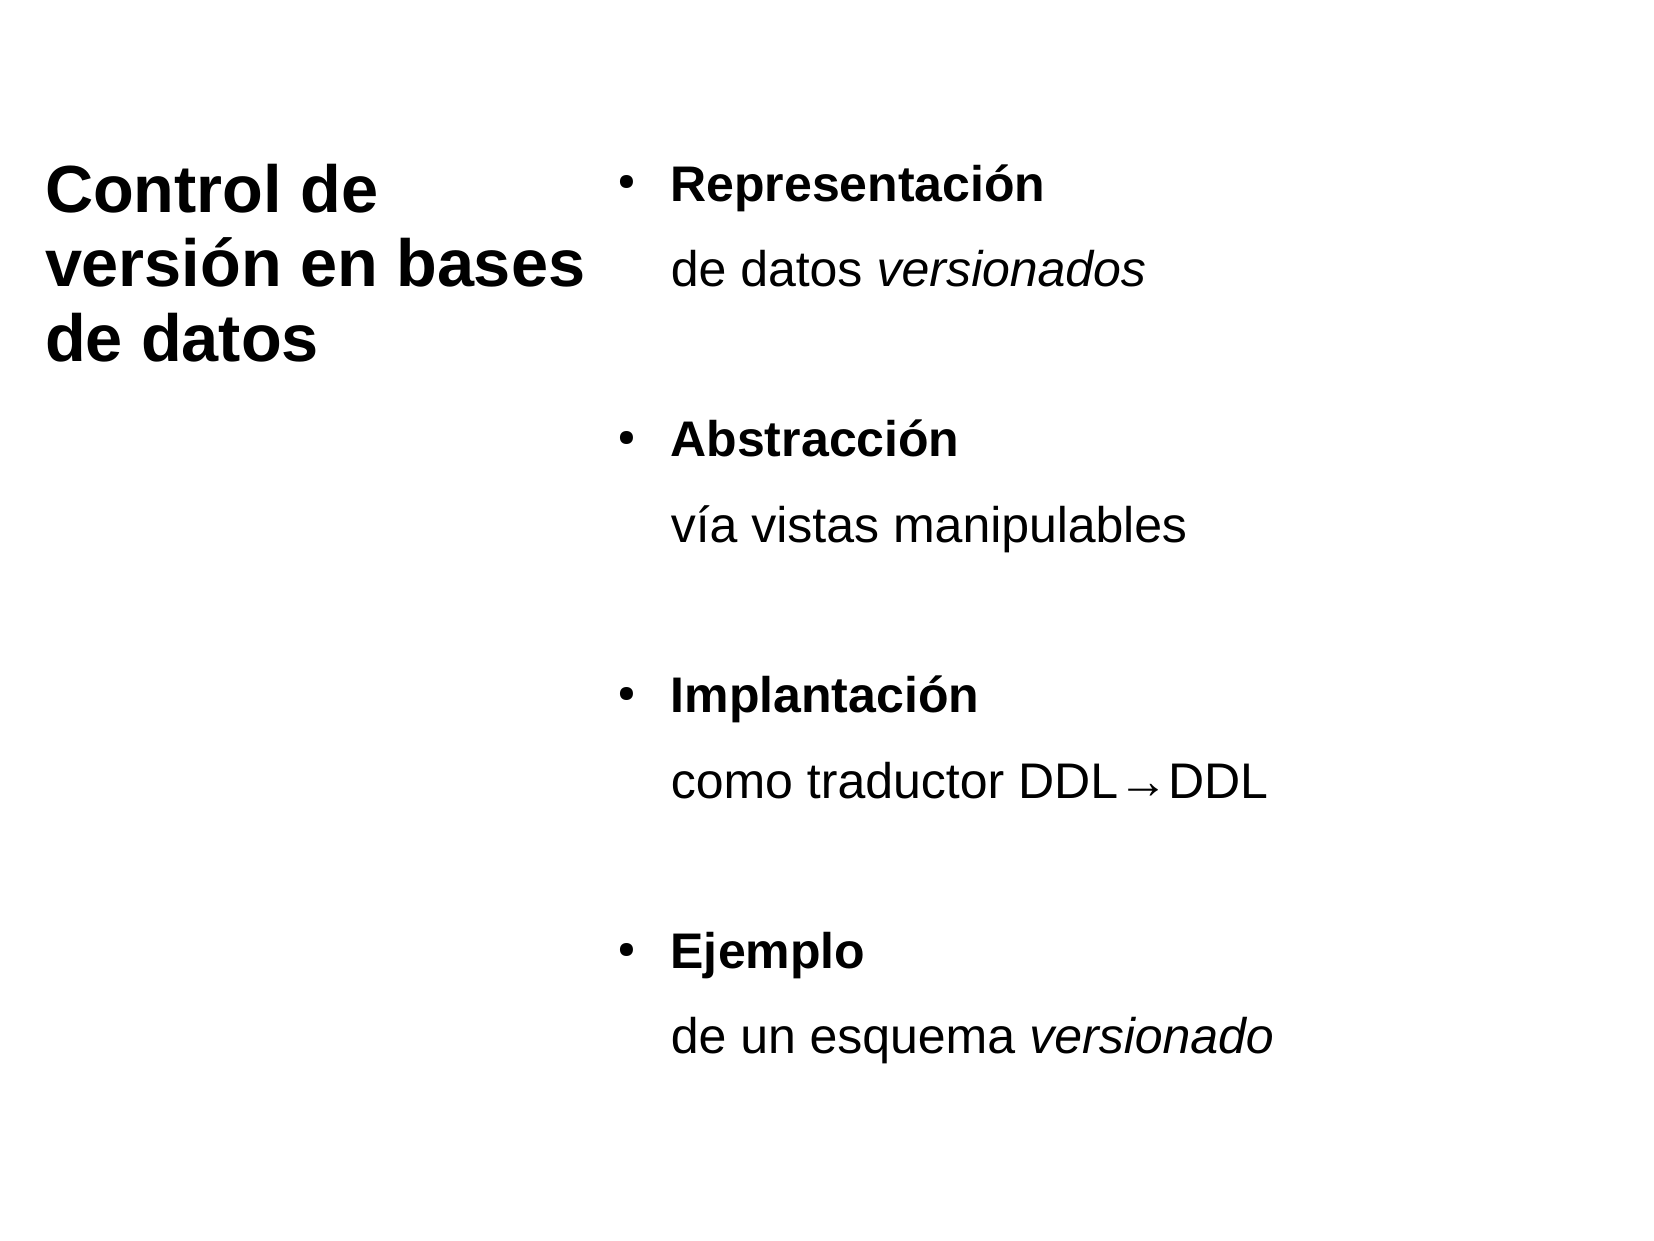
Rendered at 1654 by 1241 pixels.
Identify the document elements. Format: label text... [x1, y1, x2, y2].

list Representación de datos versionados Abstracción vía vistas manipulables Implantación como traductor DDL→DDL Ejemplo de un esquema versionado [600, 155, 1486, 1155]
title Control de versión en bases de datos [45, 151, 601, 377]
